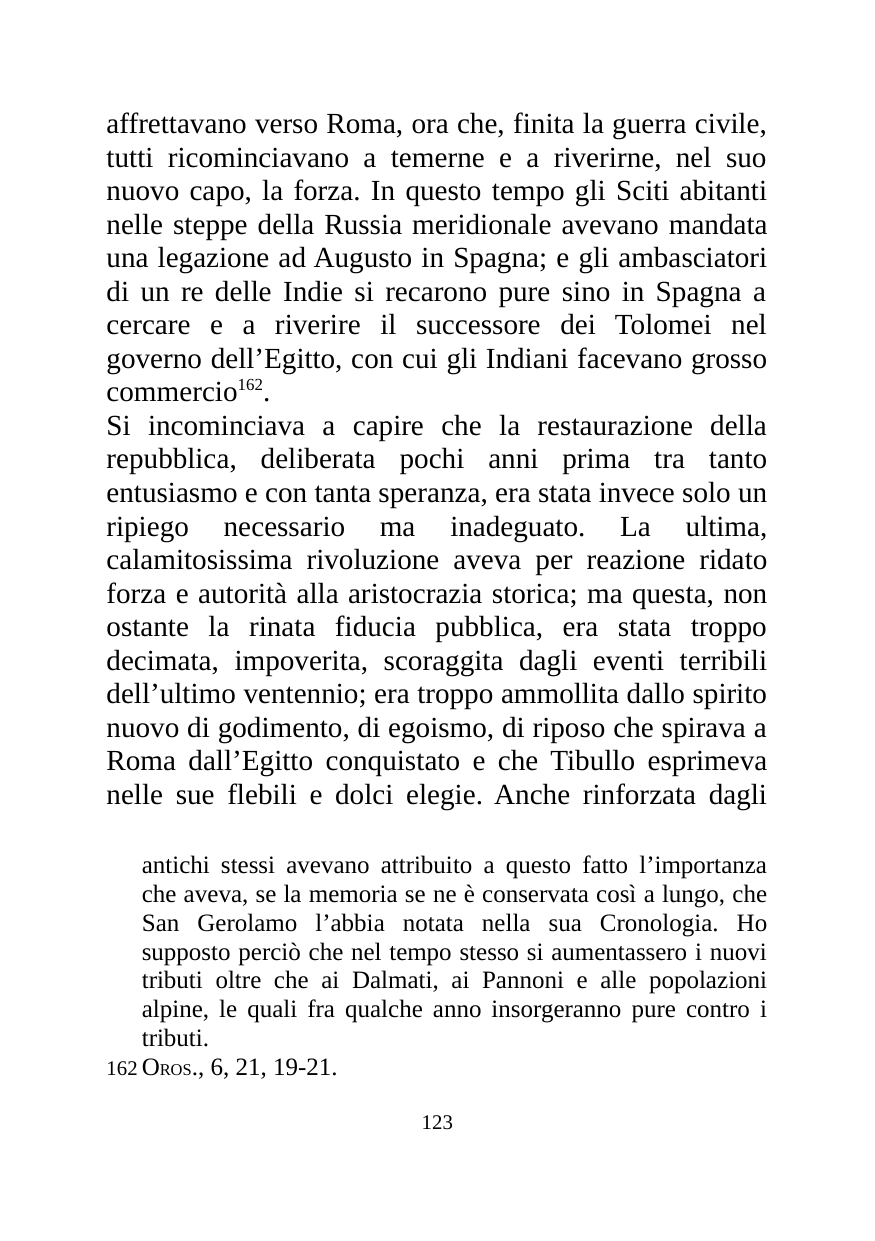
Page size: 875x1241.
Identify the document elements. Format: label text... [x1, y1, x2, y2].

text antichi stessi avevano attribuito a questo fatto l’importanza che aveva, se la memoria se ne è conservata così a lungo, che San Gerolamo l’abbia notata nella sua Cronologia. Ho supposto perciò che nel tempo stesso si aumentassero i nuovi tributi oltre che ai Dalmati, ai Pannoni e alle popolazioni alpine, le quali fra qualche anno insorgeranno pure contro i tributi. [106, 850, 768, 1052]
text Si incominciava a capire che la restaurazione della repubblica, deliberata pochi anni prima tra tanto entusiasmo e con tanta speranza, era stata invece solo un ripiego necessario ma inadeguato. La ultima, calamitosissima rivoluzione aveva per reazione ridato forza e autorità alla aristocrazia storica; ma questa, non ostante la rinata fiducia pubblica, era stata troppo decimata, impoverita, scoraggita dagli eventi terribili dell’ultimo ventennio; era troppo ammollita dallo spirito nuovo di godimento, di egoismo, di riposo che spirava a Roma dall’Egitto conquistato e che Tibullo esprimeva nelle sue flebili e dolci elegie. Anche rinforzata dagli [106, 408, 768, 811]
text affrettavano verso Roma, ora che, finita la guerra civile, tutti ricominciavano a temerne e a riverirne, nel suo nuovo capo, la forza. In questo tempo gli Sciti abitanti nelle steppe della Russia meridionale avevano mandata una legazione ad Augusto in Spagna; e gli ambasciatori di un re delle Indie si recarono pure sino in Spagna a cercare e a riverire il successore dei Tolomei nel governo dell’Egitto, con cui gli Indiani facevano grosso commercio. [106, 106, 768, 408]
text Oros., 6, 21, 19-21. [106, 1052, 768, 1080]
